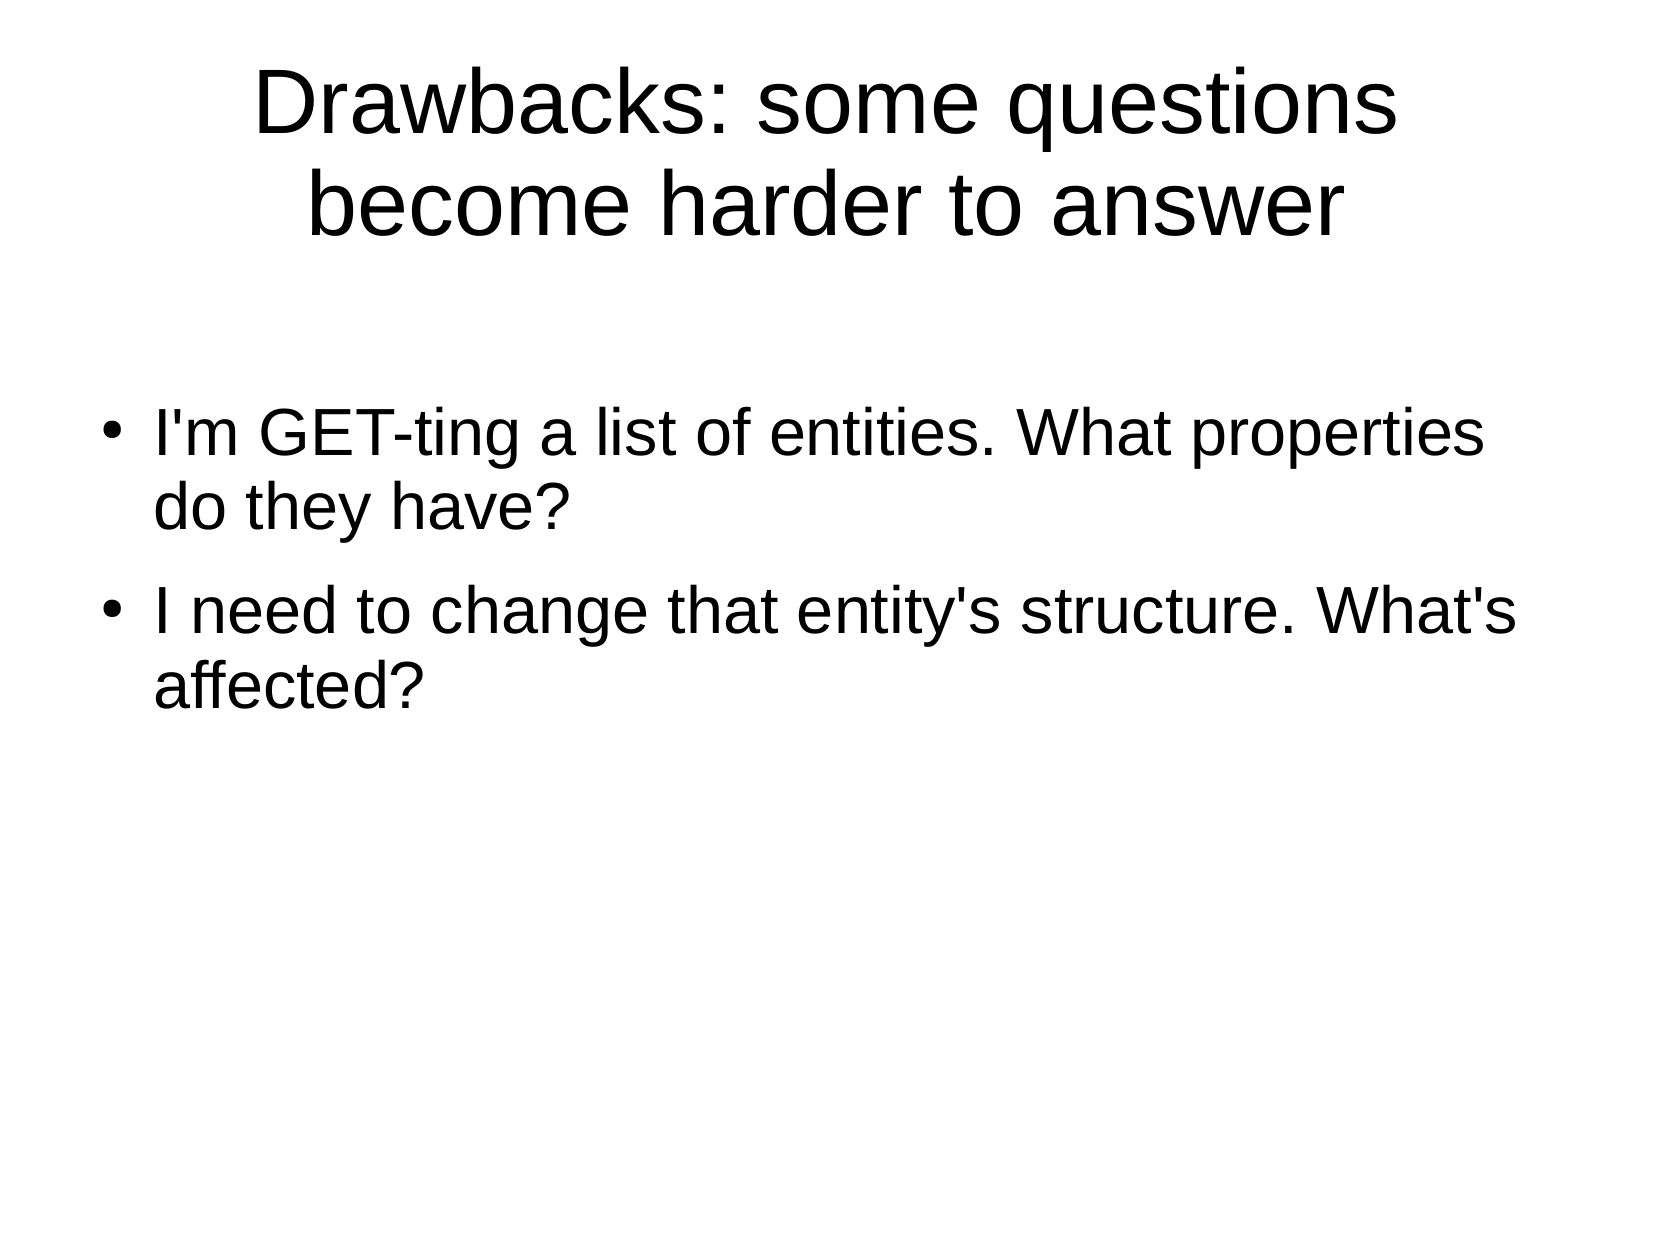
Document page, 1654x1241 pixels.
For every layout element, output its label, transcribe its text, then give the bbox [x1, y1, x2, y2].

list I'm GET-ting a list of entities. What properties do they have? I need to change that entity's structure. What's affected? [82, 290, 1571, 1010]
title Drawbacks: some questions become harder to answer [82, 49, 1571, 257]
